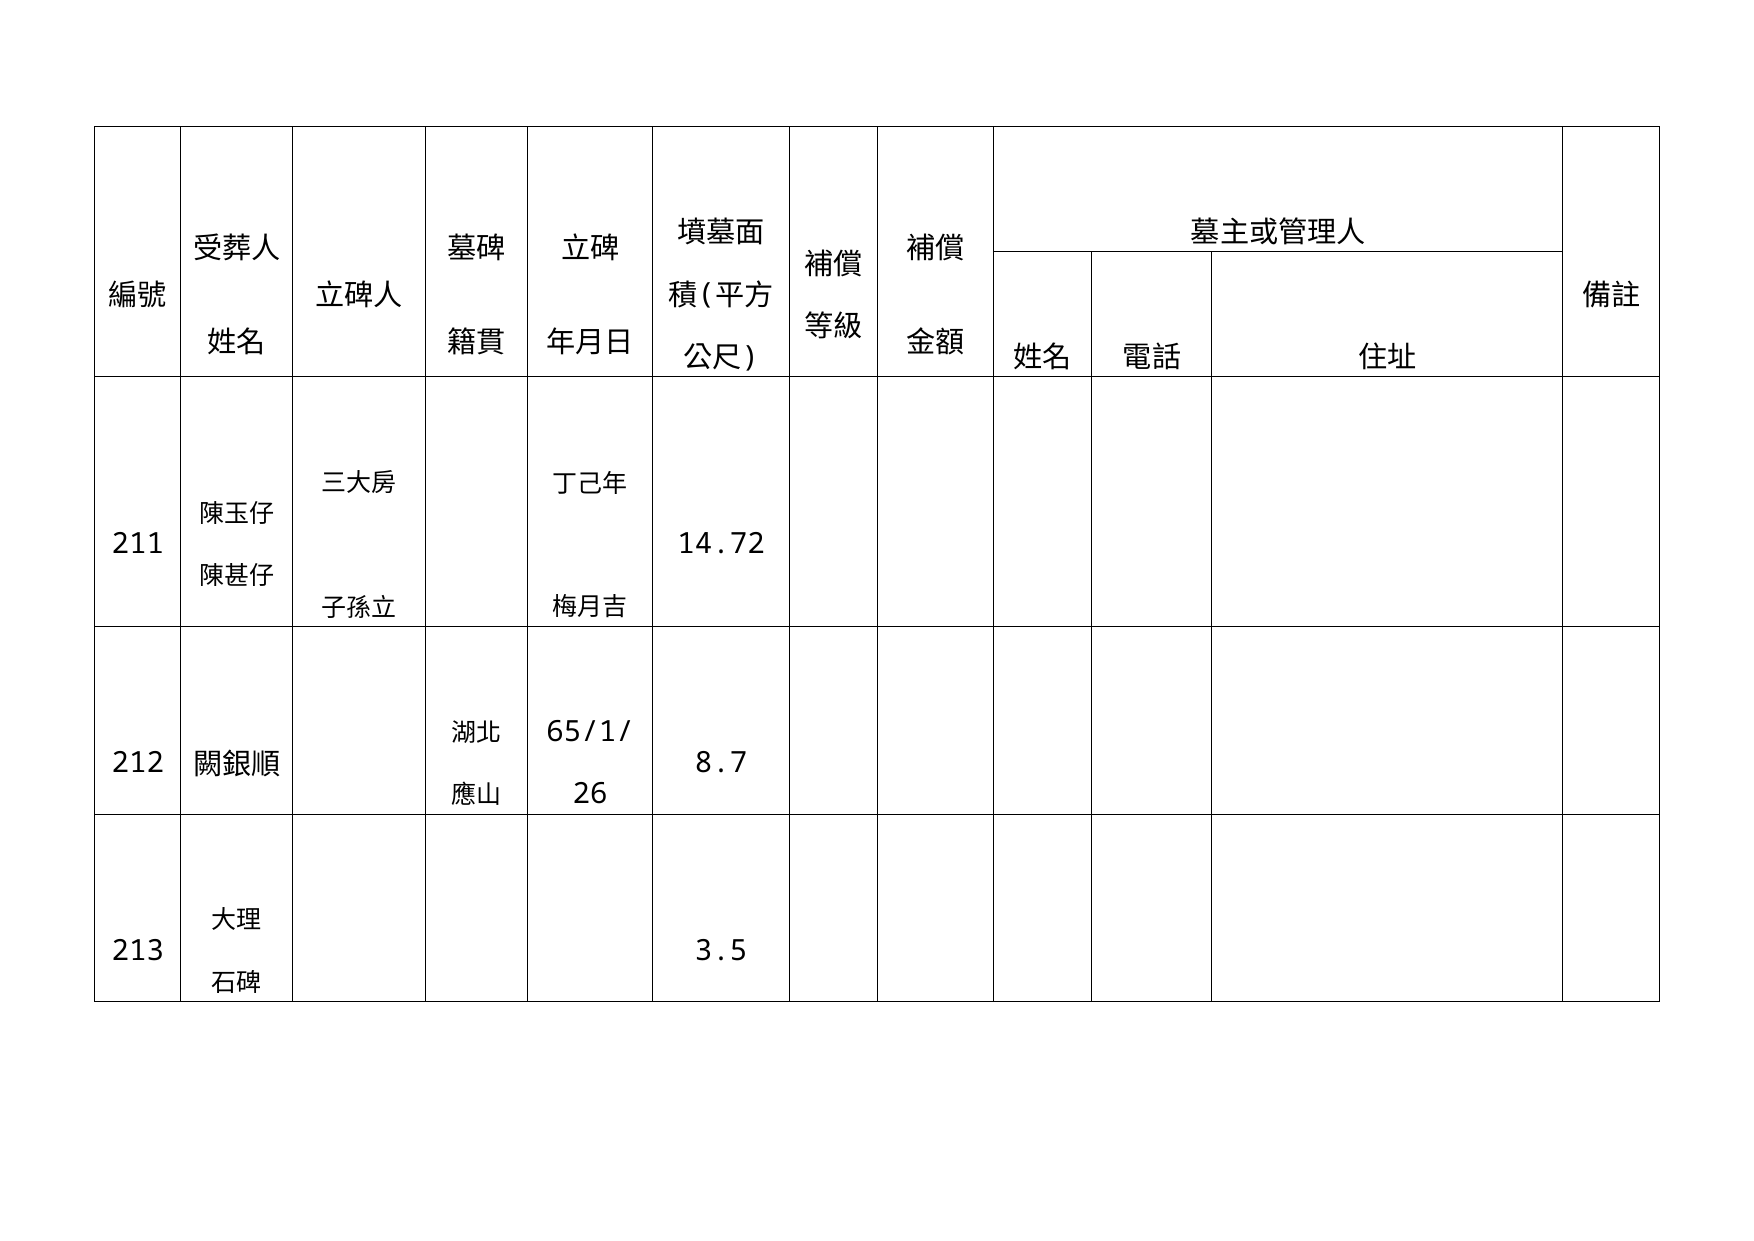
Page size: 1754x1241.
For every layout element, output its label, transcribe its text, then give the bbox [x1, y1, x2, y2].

table_cell [994, 627, 1091, 813]
table_cell [426, 377, 527, 626]
table_cell 3.5 [653, 815, 789, 1001]
table_cell [994, 377, 1091, 626]
table_cell [528, 815, 652, 1001]
table_cell [293, 815, 425, 1001]
table_cell 姓名 [994, 252, 1091, 376]
table_cell [1212, 627, 1562, 813]
table_cell 大理 石碑 [181, 815, 292, 1001]
table_cell [1563, 627, 1659, 813]
table_cell [1092, 627, 1211, 813]
table_cell [790, 627, 877, 813]
table_cell 電話 [1092, 252, 1211, 376]
table_cell [1092, 377, 1211, 626]
table_header 編號 [95, 127, 180, 376]
table_cell [790, 377, 877, 626]
table_header 墓碑 籍貫 [426, 127, 527, 376]
table_cell [1563, 815, 1659, 1001]
table_header 受葬人 姓名 [181, 127, 292, 376]
table_cell 14.72 [653, 377, 789, 626]
table_cell [878, 627, 993, 813]
table_header 墳墓面積(平方公尺) [653, 127, 789, 376]
table_cell [994, 815, 1091, 1001]
table_header 立碑 年月日 [528, 127, 652, 376]
table_cell [1212, 377, 1562, 626]
table_cell [878, 377, 993, 626]
table_cell 湖北 應山 [426, 627, 527, 813]
table_cell [426, 815, 527, 1001]
table_cell 213 [95, 815, 180, 1001]
table_cell 丁己年 梅月吉 [528, 377, 652, 626]
table_cell [1212, 815, 1562, 1001]
table_header 補償 金額 [878, 127, 993, 376]
table_cell 212 [95, 627, 180, 813]
table_cell [878, 815, 993, 1001]
table_cell 8.7 [653, 627, 789, 813]
table_header 備註 [1563, 127, 1659, 376]
table_cell [1563, 377, 1659, 626]
table_cell 住址 [1212, 252, 1562, 376]
table_cell 陳玉仔 陳甚仔 [181, 377, 292, 626]
table_cell 闕銀順 [181, 627, 292, 813]
table_header 墓主或管理人 [994, 127, 1562, 251]
table_cell [293, 627, 425, 813]
table_cell 三大房 子孫立 [293, 377, 425, 626]
table_cell [1092, 815, 1211, 1001]
table_cell 211 [95, 377, 180, 626]
table_cell [790, 815, 877, 1001]
table_header 立碑人 [293, 127, 425, 376]
table_cell 65/1/26 [528, 627, 652, 813]
table_header 補償等級 [790, 127, 877, 376]
